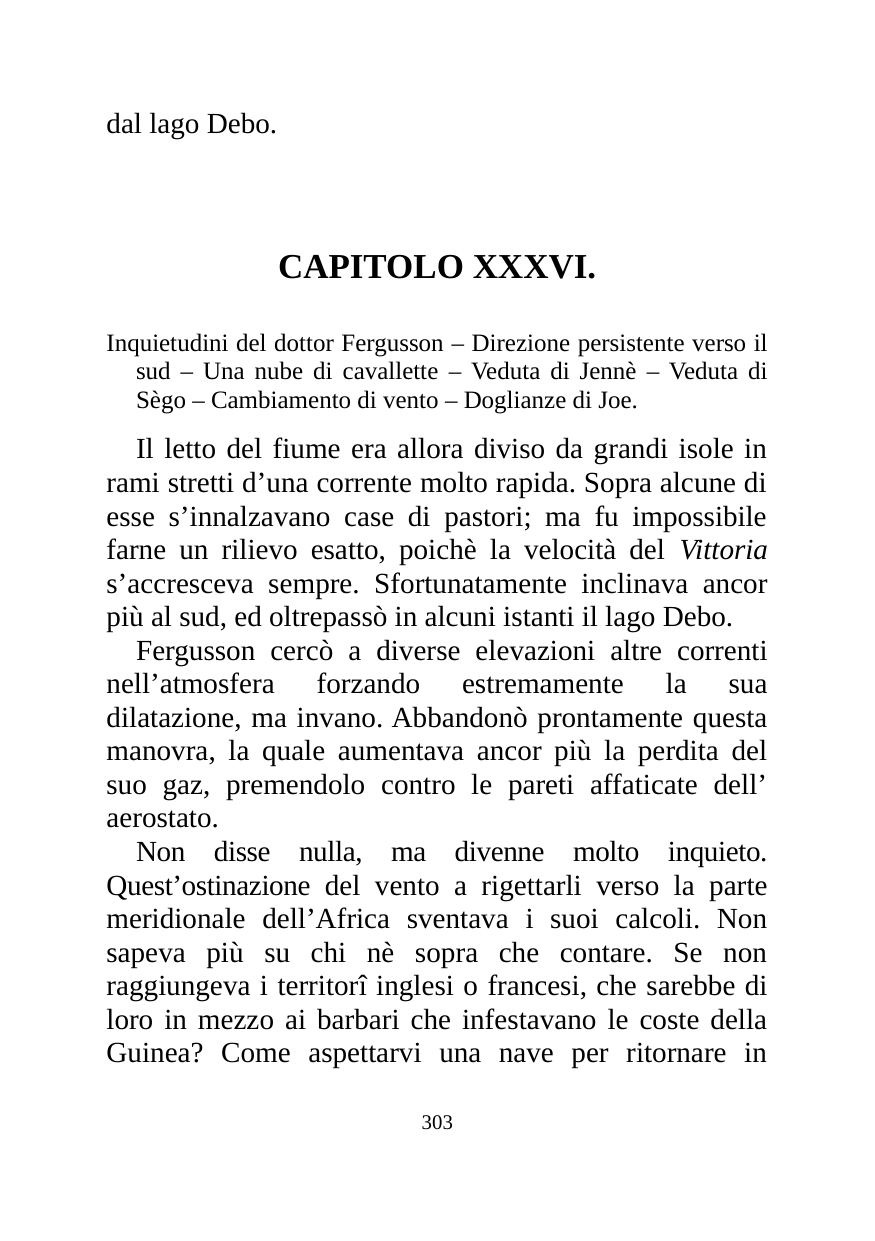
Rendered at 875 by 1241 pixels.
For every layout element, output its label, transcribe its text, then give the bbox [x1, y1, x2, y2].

text Non disse nulla, ma divenne molto inquieto. Quest’ostinazione del vento a rigettarli verso la parte meridionale dell’Africa sventava i suoi calcoli. Non sapeva più su chi nè sopra che contare. Se non raggiungeva i territorî inglesi o francesi, che sarebbe di loro in mezzo ai barbari che infestavano le coste della Guinea? Come aspettarvi una nave per ritornare in [106, 834, 768, 1069]
subtitle CAPITOLO XXXVI. [106, 246, 768, 286]
text Inquietudini del dottor Fergusson – Direzione persistente verso il sud – Una nube di cavallette – Veduta di Jennè – Veduta di Sègo – Cambiamento di vento – Doglianze di Joe. [106, 328, 768, 414]
text Il letto del fiume era allora diviso da grandi isole in rami stretti d’una corrente molto rapida. Sopra alcune di esse s’innalzavano case di pastori; ma fu impossibile farne un rilievo esatto, poichè la velocità del Vittoria s’accresceva sempre. Sfortunatamente inclinava ancor più al sud, ed oltrepassò in alcuni istanti il lago Debo. [106, 432, 768, 633]
text Fergusson cercò a diverse elevazioni altre correnti nell’atmosfera forzando estremamente la sua dilatazione, ma invano. Abbandonò prontamente questa manovra, la quale aumentava ancor più la perdita del suo gaz, premendolo contro le pareti affaticate dell’ aerostato. [106, 633, 768, 834]
text dal lago Debo. [106, 106, 768, 140]
